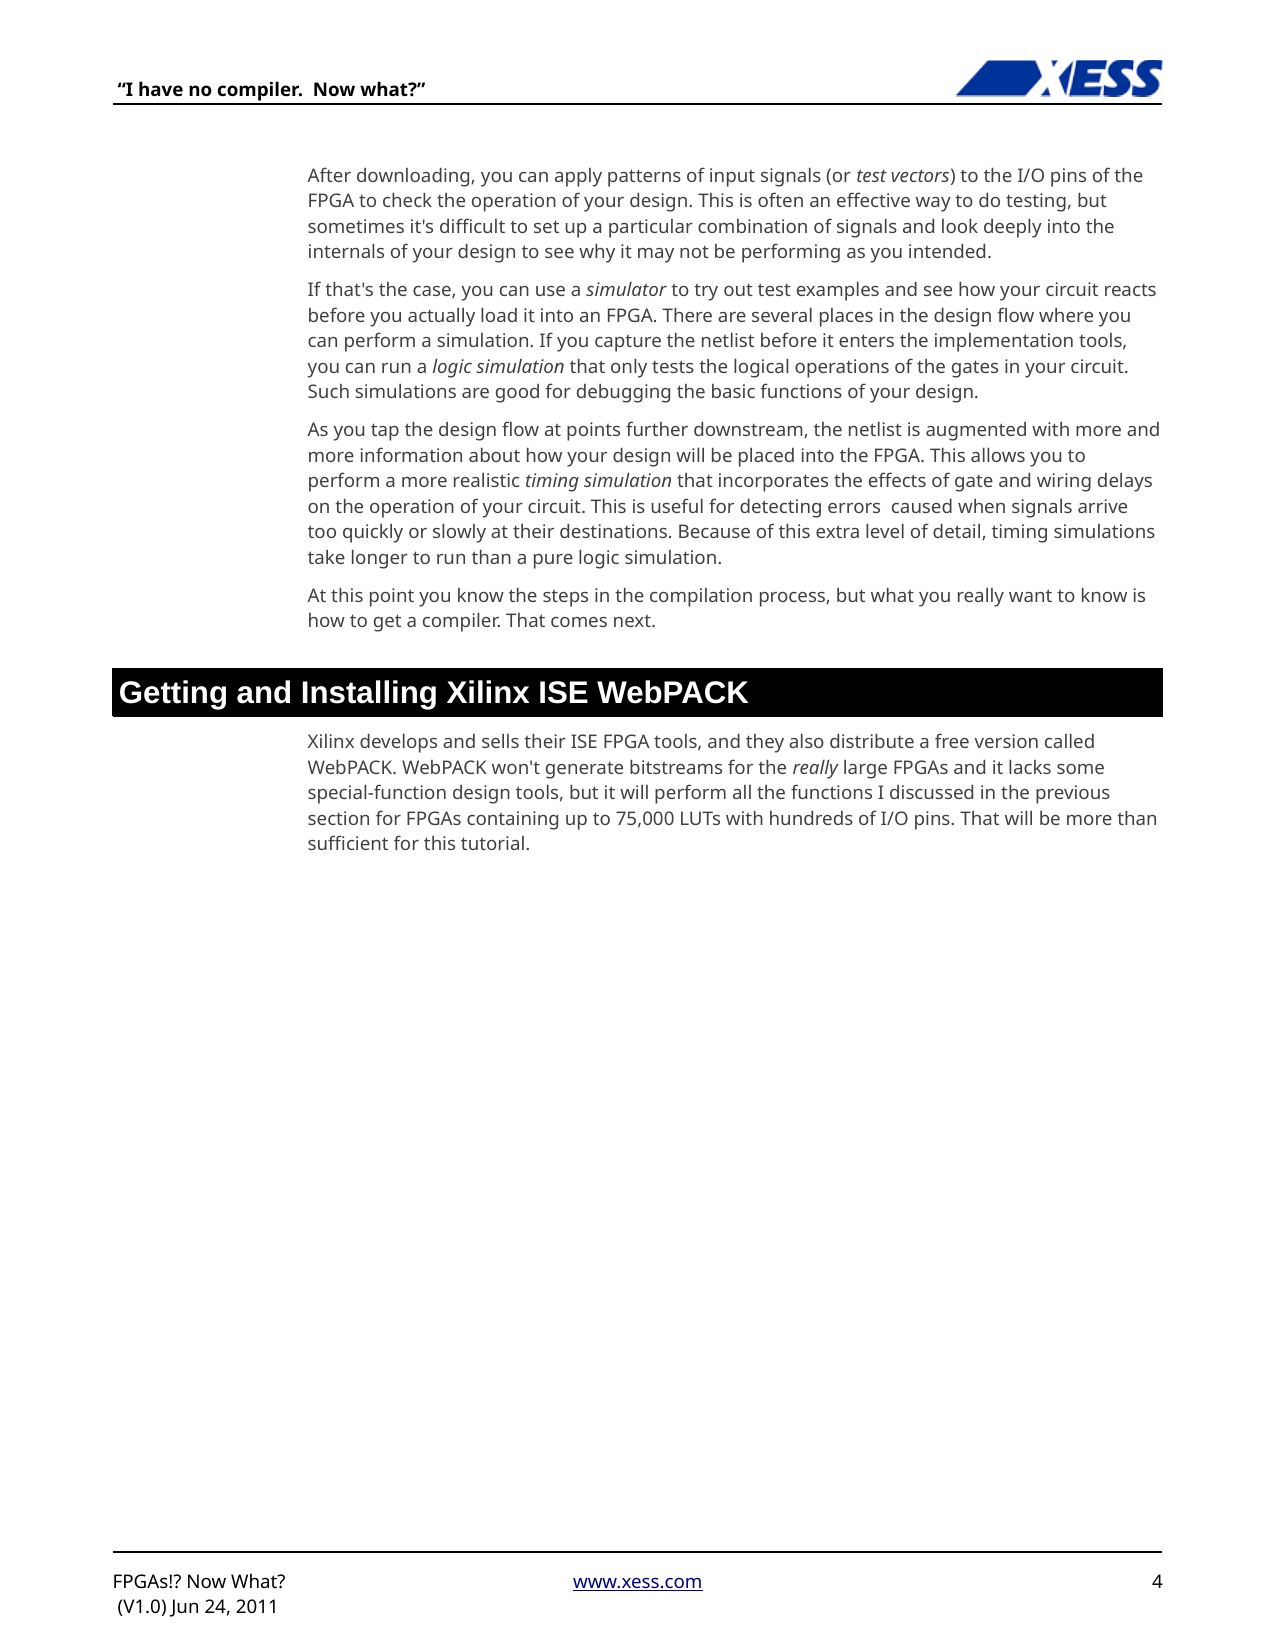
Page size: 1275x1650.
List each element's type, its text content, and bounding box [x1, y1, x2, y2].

subtitle Getting and Installing Xilinx ISE WebPACK [114, 669, 1162, 716]
text If that's the case, you can use a simulator to try out test examples and see how your circuit reacts before you actually load it into an FPGA. There are several places in the design flow where you can perform a simulation. If you capture the netlist before it enters the implementation tools, you can run a logic simulation that only tests the logical operations of the gates in your circuit. Such simulations are good for debugging the basic functions of your design. [307, 277, 1162, 404]
text Xilinx develops and sells their ISE FPGA tools, and they also distribute a free version called WebPACK. WebPACK won't generate bitstreams for the really large FPGAs and it lacks some special-function design tools, but it will perform all the functions I discussed in the previous section for FPGAs containing up to 75,000 LUTs with hundreds of I/O pins. That will be more than sufficient for this tutorial. [307, 728, 1162, 856]
text At this point you know the steps in the compilation process, but what you really want to know is how to get a compiler. That comes next. [307, 582, 1162, 633]
text As you tap the design flow at points further downstream, the netlist is augmented with more and more information about how your design will be placed into the FPGA. This allows you to perform a more realistic timing simulation that incorporates the effects of gate and wiring delays on the operation of your circuit. This is useful for detecting errors caused when signals arrive too quickly or slowly at their destinations. Because of this extra level of detail, timing simulations take longer to run than a pure logic simulation. [307, 417, 1162, 570]
text After downloading, you can apply patterns of input signals (or test vectors) to the I/O pins of the FPGA to check the operation of your design. This is often an effective way to do testing, but sometimes it's difficult to set up a particular combination of signals and look deeply into the internals of your design to see why it may not be performing as you intended. [307, 162, 1162, 264]
picture [955, 60, 1163, 97]
